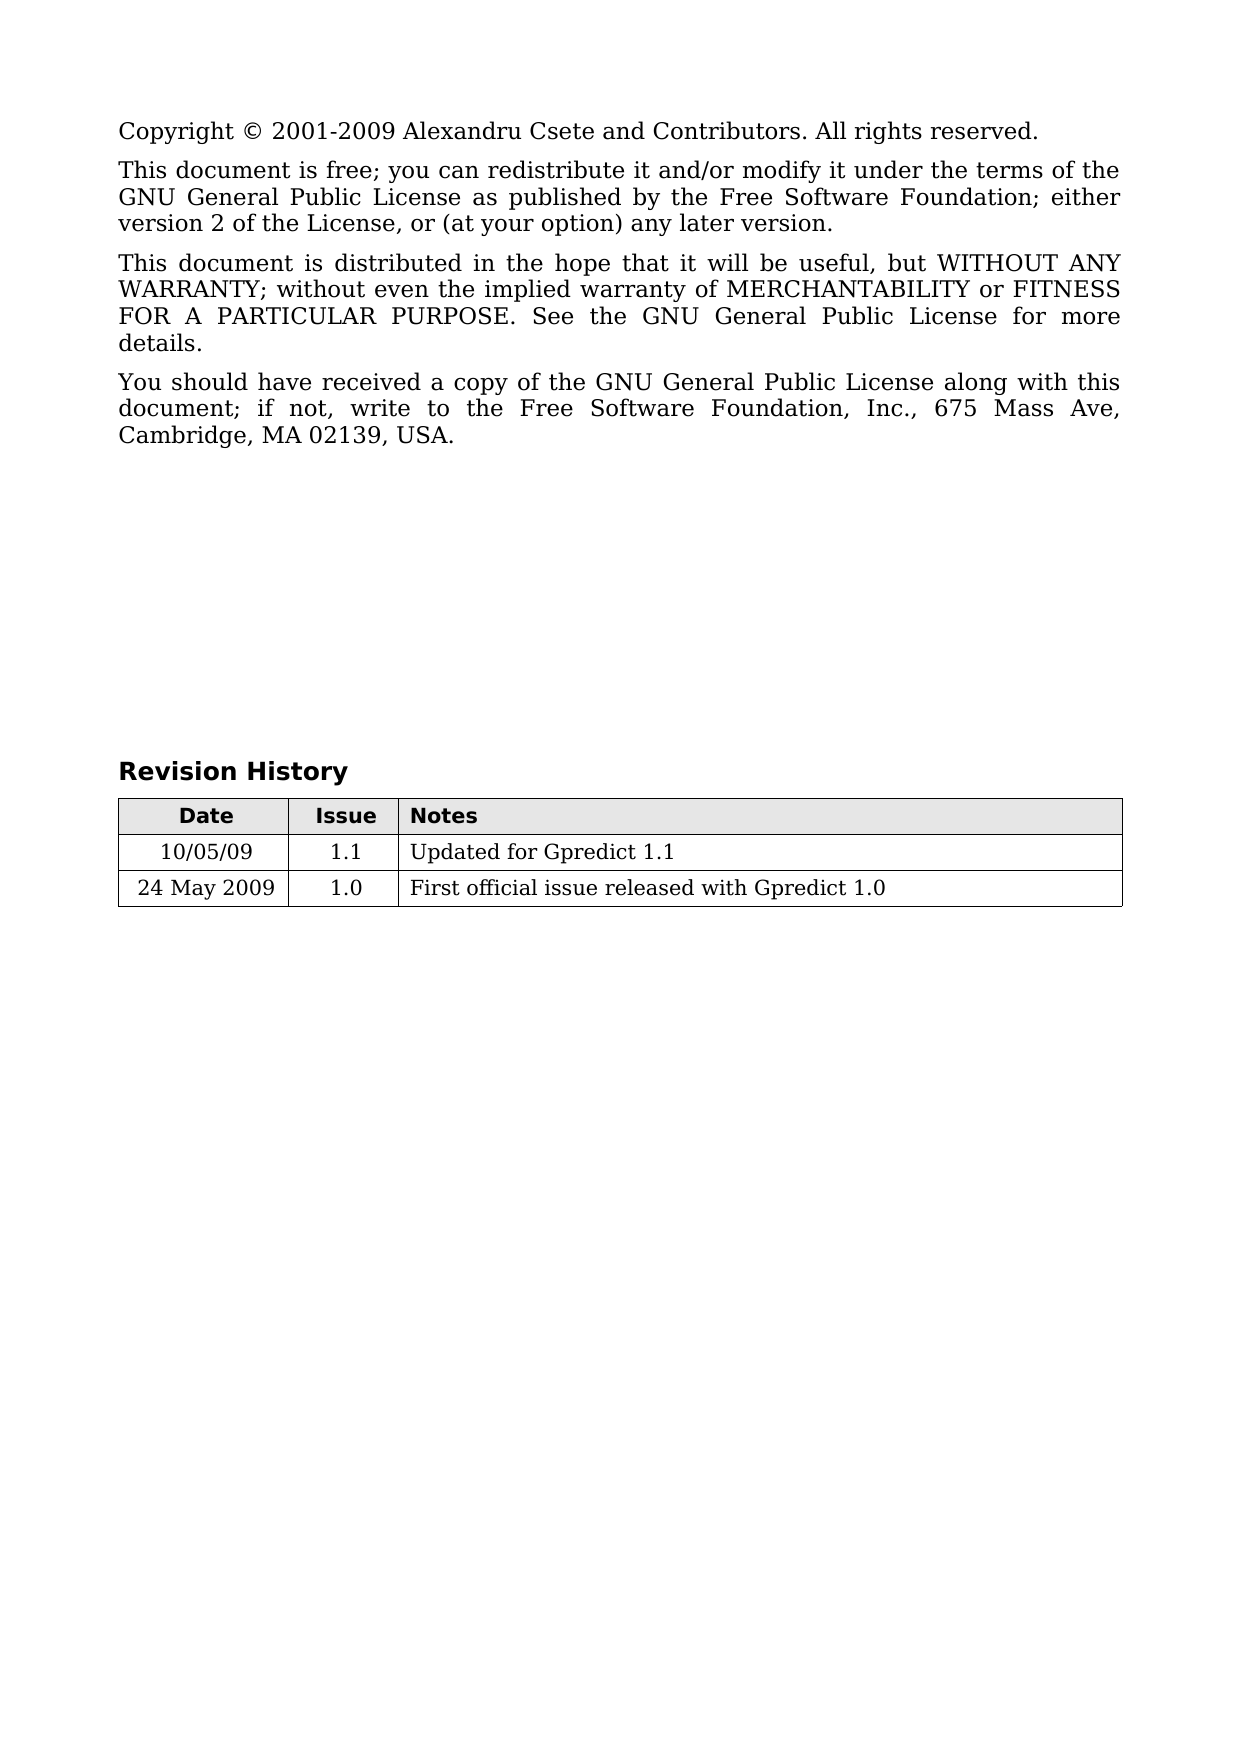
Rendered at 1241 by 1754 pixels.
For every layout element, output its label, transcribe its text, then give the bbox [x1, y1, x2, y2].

text This document is distributed in the hope that it will be useful, but WITHOUT ANY WARRANTY; without even the implied warranty of MERCHANTABILITY or FITNESS FOR A PARTICULAR PURPOSE. See the GNU General Public License for more details. [118, 250, 1122, 356]
table_cell 10/05/09 [119, 835, 288, 870]
text You should have received a copy of the GNU General Public License along with this document; if not, write to the Free Software Foundation, Inc., 675 Mass Ave, Cambridge, MA 02139, USA. [118, 369, 1122, 449]
table_header Date [119, 799, 288, 834]
table_cell Updated for Gpredict 1.1 [399, 835, 1122, 870]
table_header Notes [399, 799, 1122, 834]
table_cell 1.0 [289, 871, 398, 906]
table_header Issue [289, 799, 398, 834]
table_cell 1.1 [289, 835, 398, 870]
text Revision History [118, 757, 1122, 786]
text Copyright © 2001-2009 Alexandru Csete and Contributors. All rights reserved. [118, 118, 1122, 145]
table_cell First official issue released with Gpredict 1.0 [399, 871, 1122, 906]
text This document is free; you can redistribute it and/or modify it under the terms of the GNU General Public License as published by the Free Software Foundation; either version 2 of the License, or (at your option) any later version. [118, 157, 1122, 237]
table_cell 24 May 2009 [119, 871, 288, 906]
